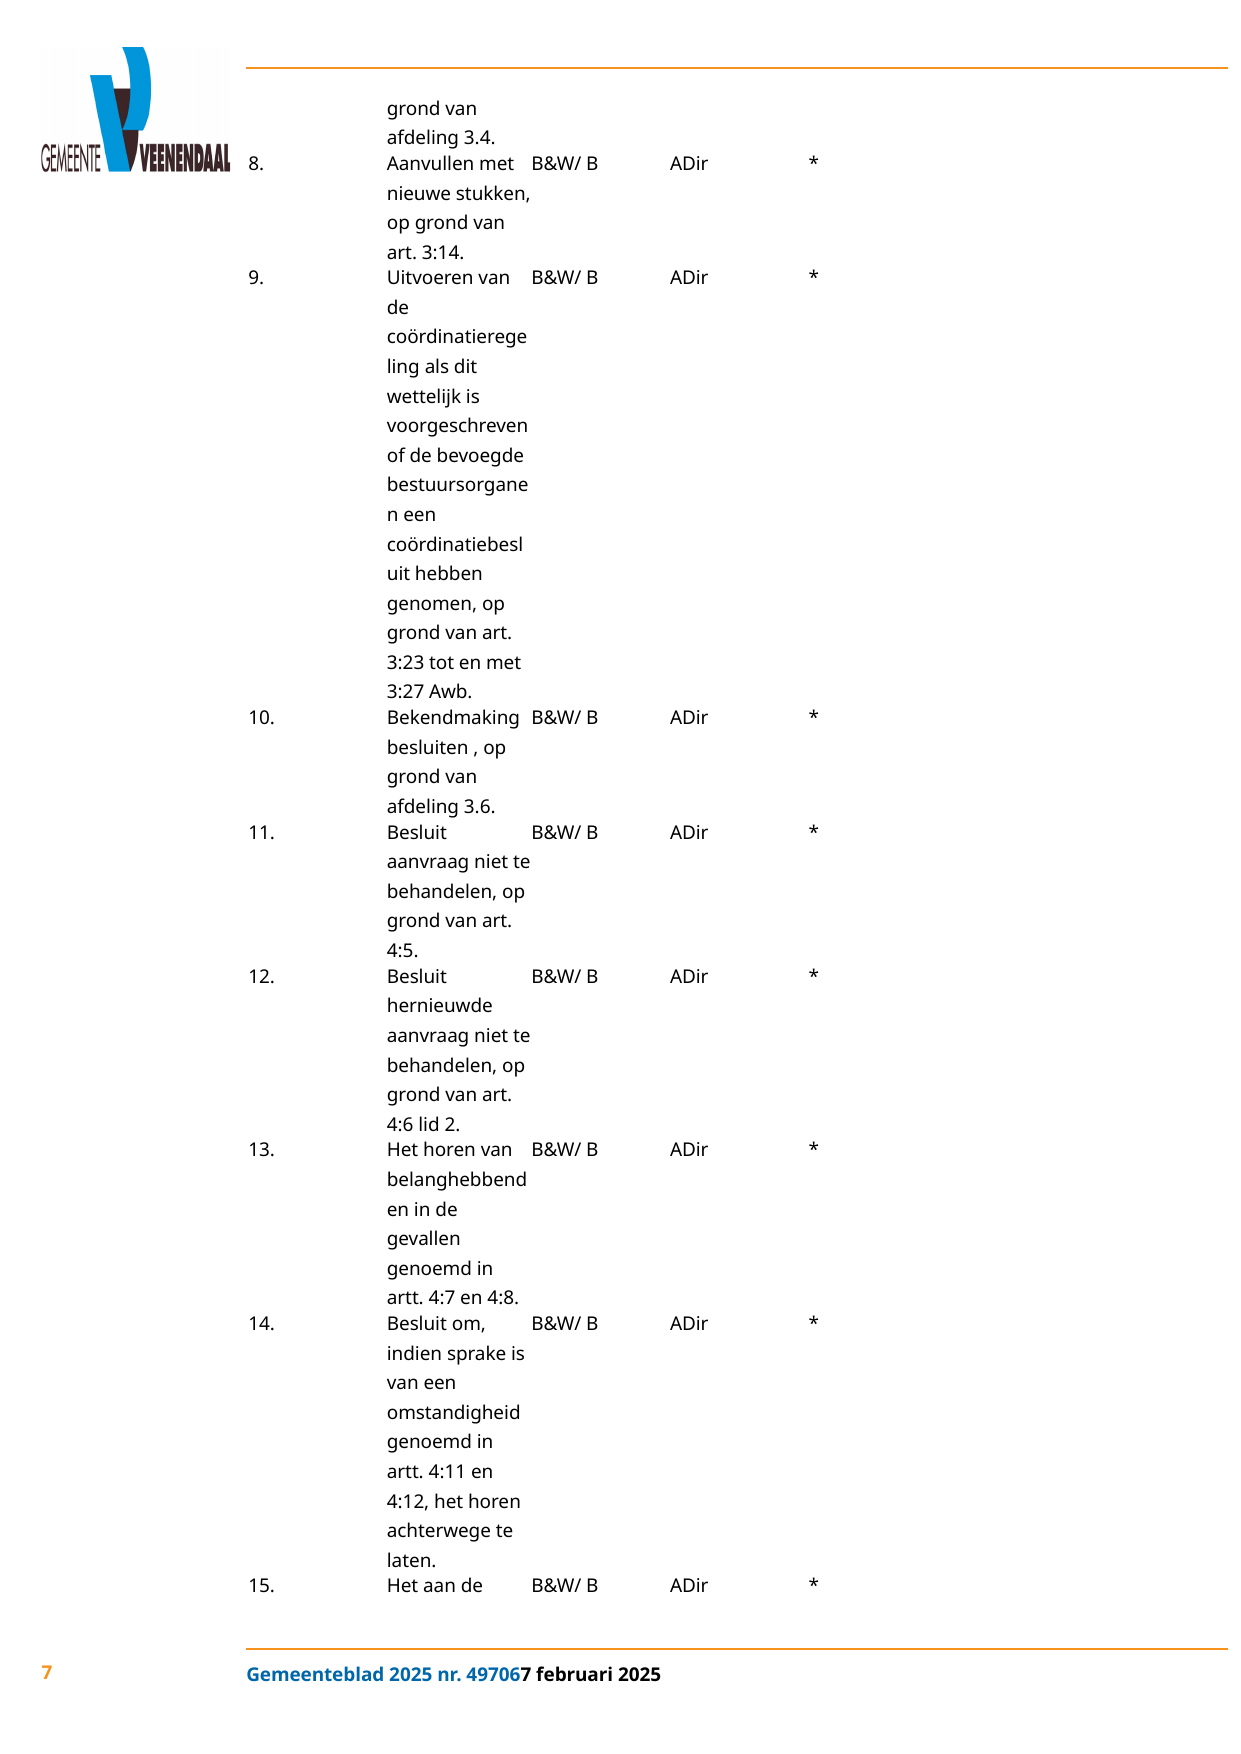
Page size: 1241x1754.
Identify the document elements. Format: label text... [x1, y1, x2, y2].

table_cell B&W/ B [531, 1573, 670, 1598]
table_cell [947, 963, 1152, 1137]
table_cell 12. [248, 963, 387, 1137]
table_cell ADir [670, 265, 808, 704]
table_cell B&W/ B [531, 705, 670, 819]
table_cell 14. [248, 1310, 387, 1573]
table_cell ADir [670, 819, 808, 963]
table_cell B&W/ B [531, 1310, 670, 1573]
table_cell 8. [248, 150, 387, 264]
table_cell [947, 1137, 1152, 1310]
table_cell [947, 1573, 1152, 1598]
table_cell Besluit om, indien sprake is van een omstandigheid genoemd in artt. 4:11 en 4:12, het horen achterwege te laten. [387, 1310, 531, 1573]
table_cell [947, 95, 1152, 150]
table_cell B&W/ B [531, 150, 670, 264]
table_cell B&W/ B [531, 265, 670, 704]
table_cell ADir [670, 150, 808, 264]
table_cell Aanvullen met nieuwe stukken, op grond van art. 3:14. [387, 150, 531, 264]
table_cell * [808, 705, 947, 819]
table_cell * [808, 1310, 947, 1573]
table_cell * [808, 819, 947, 963]
table_cell [947, 265, 1152, 704]
table_cell * [808, 1573, 947, 1598]
picture [41, 47, 130, 172]
table_cell B&W/ B [531, 963, 670, 1137]
table_cell * [808, 1137, 947, 1310]
table_cell [947, 150, 1152, 264]
picture [123, 47, 231, 172]
table_cell Het aan de [387, 1573, 531, 1598]
table_cell ADir [670, 963, 808, 1137]
table_cell Het horen van belanghebbenden in de gevallen genoemd in artt. 4:7 en 4:8. [387, 1137, 531, 1310]
table_cell ADir [670, 1310, 808, 1573]
table_cell * [808, 150, 947, 264]
table_cell [248, 95, 387, 150]
table_cell 9. [248, 265, 387, 704]
table_cell 11. [248, 819, 387, 963]
table_cell ADir [670, 1573, 808, 1598]
table_cell 15. [248, 1573, 387, 1598]
table_cell * [808, 265, 947, 704]
table_cell [947, 819, 1152, 963]
table_cell Bekendmaking besluiten , op grond van afdeling 3.6. [387, 705, 531, 819]
table_cell 13. [248, 1137, 387, 1310]
table_cell Besluit hernieuwde aanvraag niet te behandelen, op grond van art. 4:6 lid 2. [387, 963, 531, 1137]
table_cell B&W/ B [531, 819, 670, 963]
table_cell 10. [248, 705, 387, 819]
table_cell [531, 95, 670, 150]
table_cell ADir [670, 1137, 808, 1310]
table_cell * [808, 963, 947, 1137]
table_cell grond van afdeling 3.4. [387, 95, 531, 150]
table_cell [808, 95, 947, 150]
table_cell ADir [670, 705, 808, 819]
table_cell Besluit aanvraag niet te behandelen, op grond van art. 4:5. [387, 819, 531, 963]
table_cell [947, 1310, 1152, 1573]
table_cell [947, 705, 1152, 819]
table_cell Uitvoeren van de coördinatieregeling als dit wettelijk is voorgeschreven of de bevoegde bestuursorganen een coördinatiebesluit hebben genomen, op grond van art. 3:23 tot en met 3:27 Awb. [387, 265, 531, 704]
table_cell B&W/ B [531, 1137, 670, 1310]
table_cell [670, 95, 808, 150]
